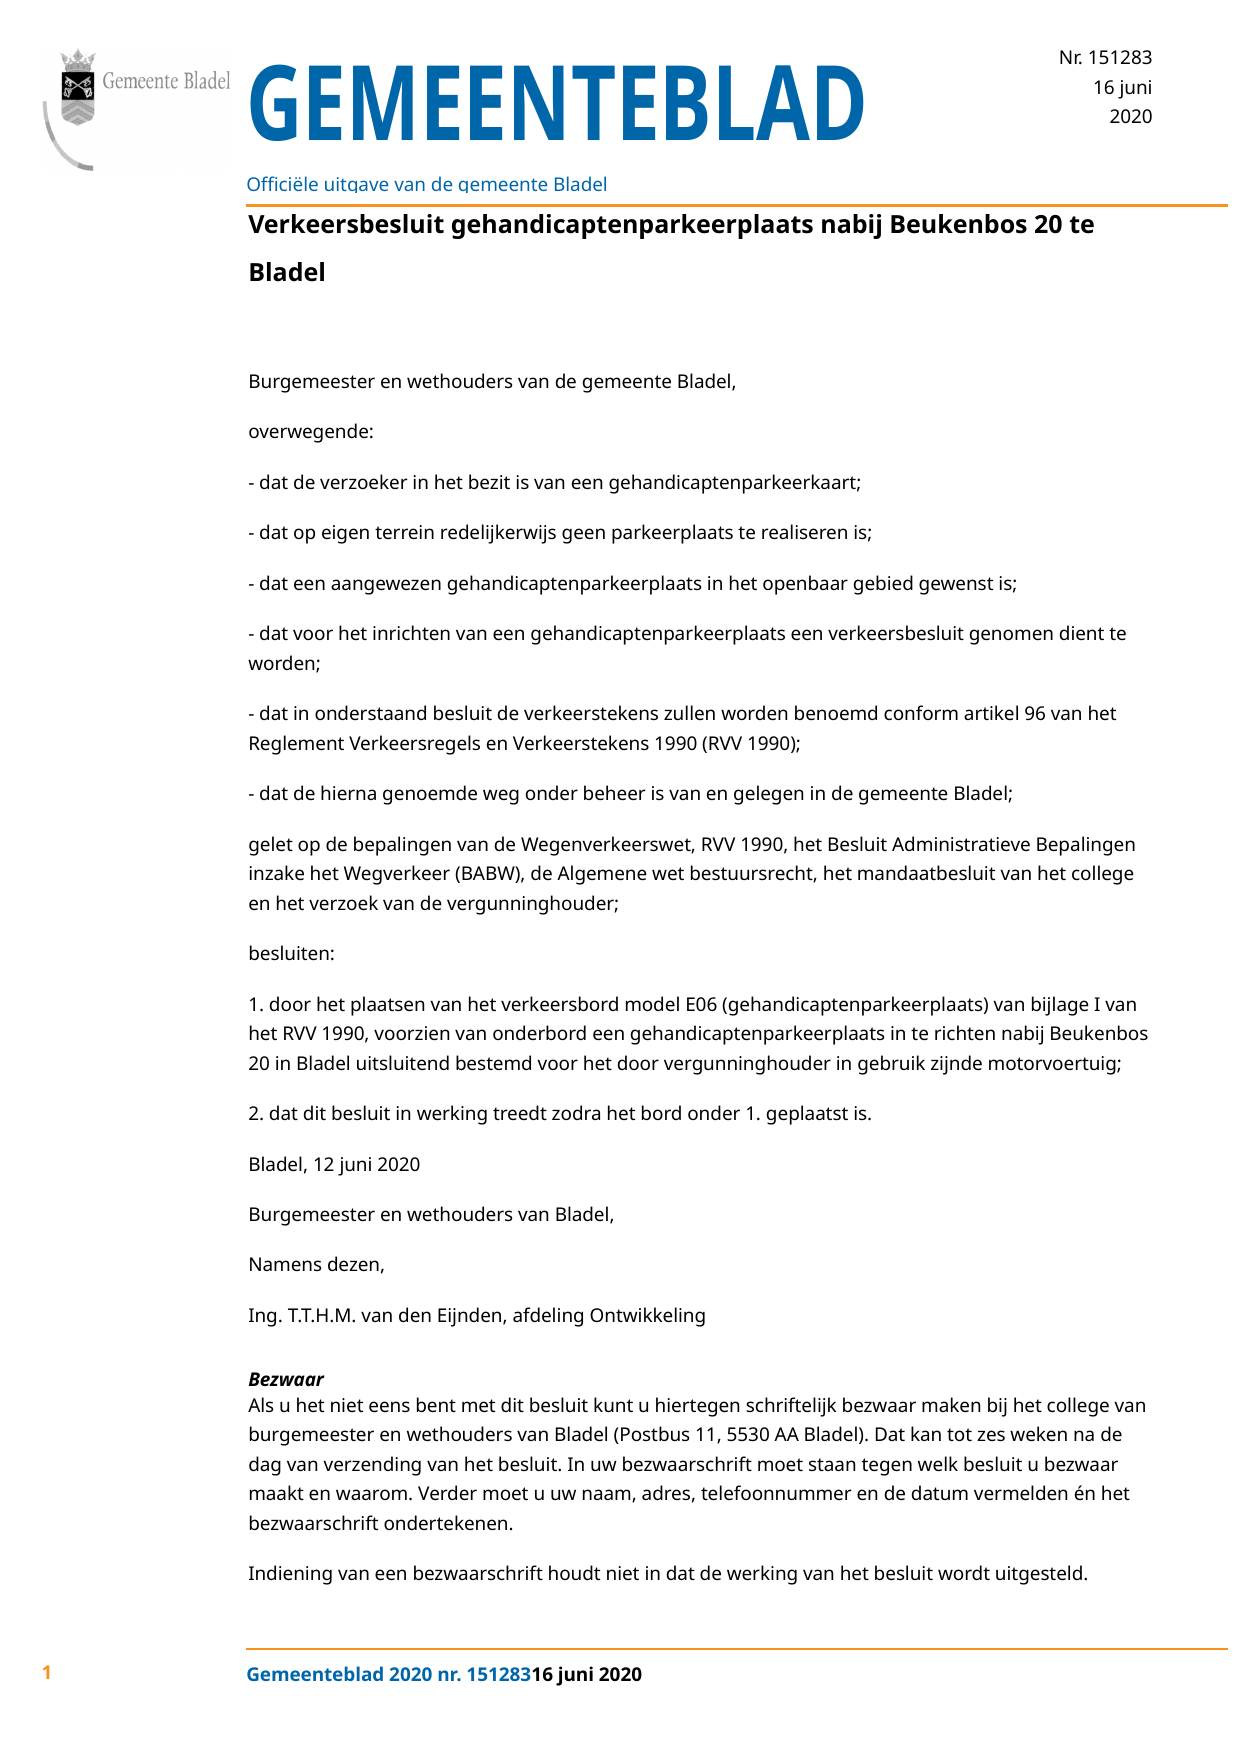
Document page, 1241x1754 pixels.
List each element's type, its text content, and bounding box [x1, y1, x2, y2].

text Namens dezen, [248, 1252, 1152, 1277]
text gelet op de bepalingen van de Wegenverkeerswet, RVV 1990, het Besluit Administratieve Bepalingen inzake het Wegverkeer (BABW), de Algemene wet bestuursrecht, het mandaatbesluit van het college en het verzoek van de vergunninghouder; [248, 831, 1152, 916]
text Burgemeester en wethouders van de gemeente Bladel, [248, 368, 1152, 394]
text Als u het niet eens bent met dit besluit kunt u hiertegen schriftelijk bezwaar maken bij het college van burgemeester en wethouders van Bladel (Postbus 11, 5530 AA Bladel). Dat kan tot zes weken na de dag van verzending van het besluit. In uw bezwaarschrift moet staan tegen welk besluit u bezwaar maakt en waarom. Verder moet u uw naam, adres, telefoonnummer en de datum vermelden én het bezwaarschrift ondertekenen. [248, 1392, 1152, 1536]
text - dat in onderstaand besluit de verkeerstekens zullen worden benoemd conform artikel 96 van het Reglement Verkeersregels en Verkeerstekens 1990 (RVV 1990); [248, 700, 1152, 756]
text besluiten: [248, 940, 1152, 966]
text 1. door het plaatsen van het verkeersbord model E06 (gehandicaptenparkeerplaats) van bijlage I van het RVV 1990, voorzien van onderbord een gehandicaptenparkeerplaats in te richten nabij Beukenbos 20 in Bladel uitsluitend bestemd voor het door vergunninghouder in gebruik zijnde motorvoertuig; [248, 991, 1152, 1076]
text - dat op eigen terrein redelijkerwijs geen parkeerplaats te realiseren is; [248, 519, 1152, 545]
picture [41, 47, 231, 172]
text Ing. T.T.H.M. van den Eijnden, afdeling Ontwikkeling [248, 1302, 1152, 1328]
text Bezwaar [248, 1366, 1152, 1392]
text - dat een aangewezen gehandicaptenparkeerplaats in het openbaar gebied gewenst is; [248, 570, 1152, 596]
text - dat de hierna genoemde weg onder beheer is van en gelegen in de gemeente Bladel; [248, 780, 1152, 806]
text - dat de verzoeker in het bezit is van een gehandicaptenparkeerkaart; [248, 469, 1152, 495]
text Indiening van een bezwaarschrift houdt niet in dat de werking van het besluit wordt uitgesteld. [248, 1561, 1152, 1586]
text Verkeersbesluit gehandicaptenparkeerplaats nabij Beukenbos 20 te Bladel [248, 207, 1152, 288]
text Bladel, 12 juni 2020 [248, 1151, 1152, 1177]
text Burgemeester en wethouders van Bladel, [248, 1201, 1152, 1227]
text 2. dat dit besluit in werking treedt zodra het bord onder 1. geplaatst is. [248, 1100, 1152, 1126]
text - dat voor het inrichten van een gehandicaptenparkeerplaats een verkeersbesluit genomen dient te worden; [248, 620, 1152, 676]
text overwegende: [248, 419, 1152, 444]
